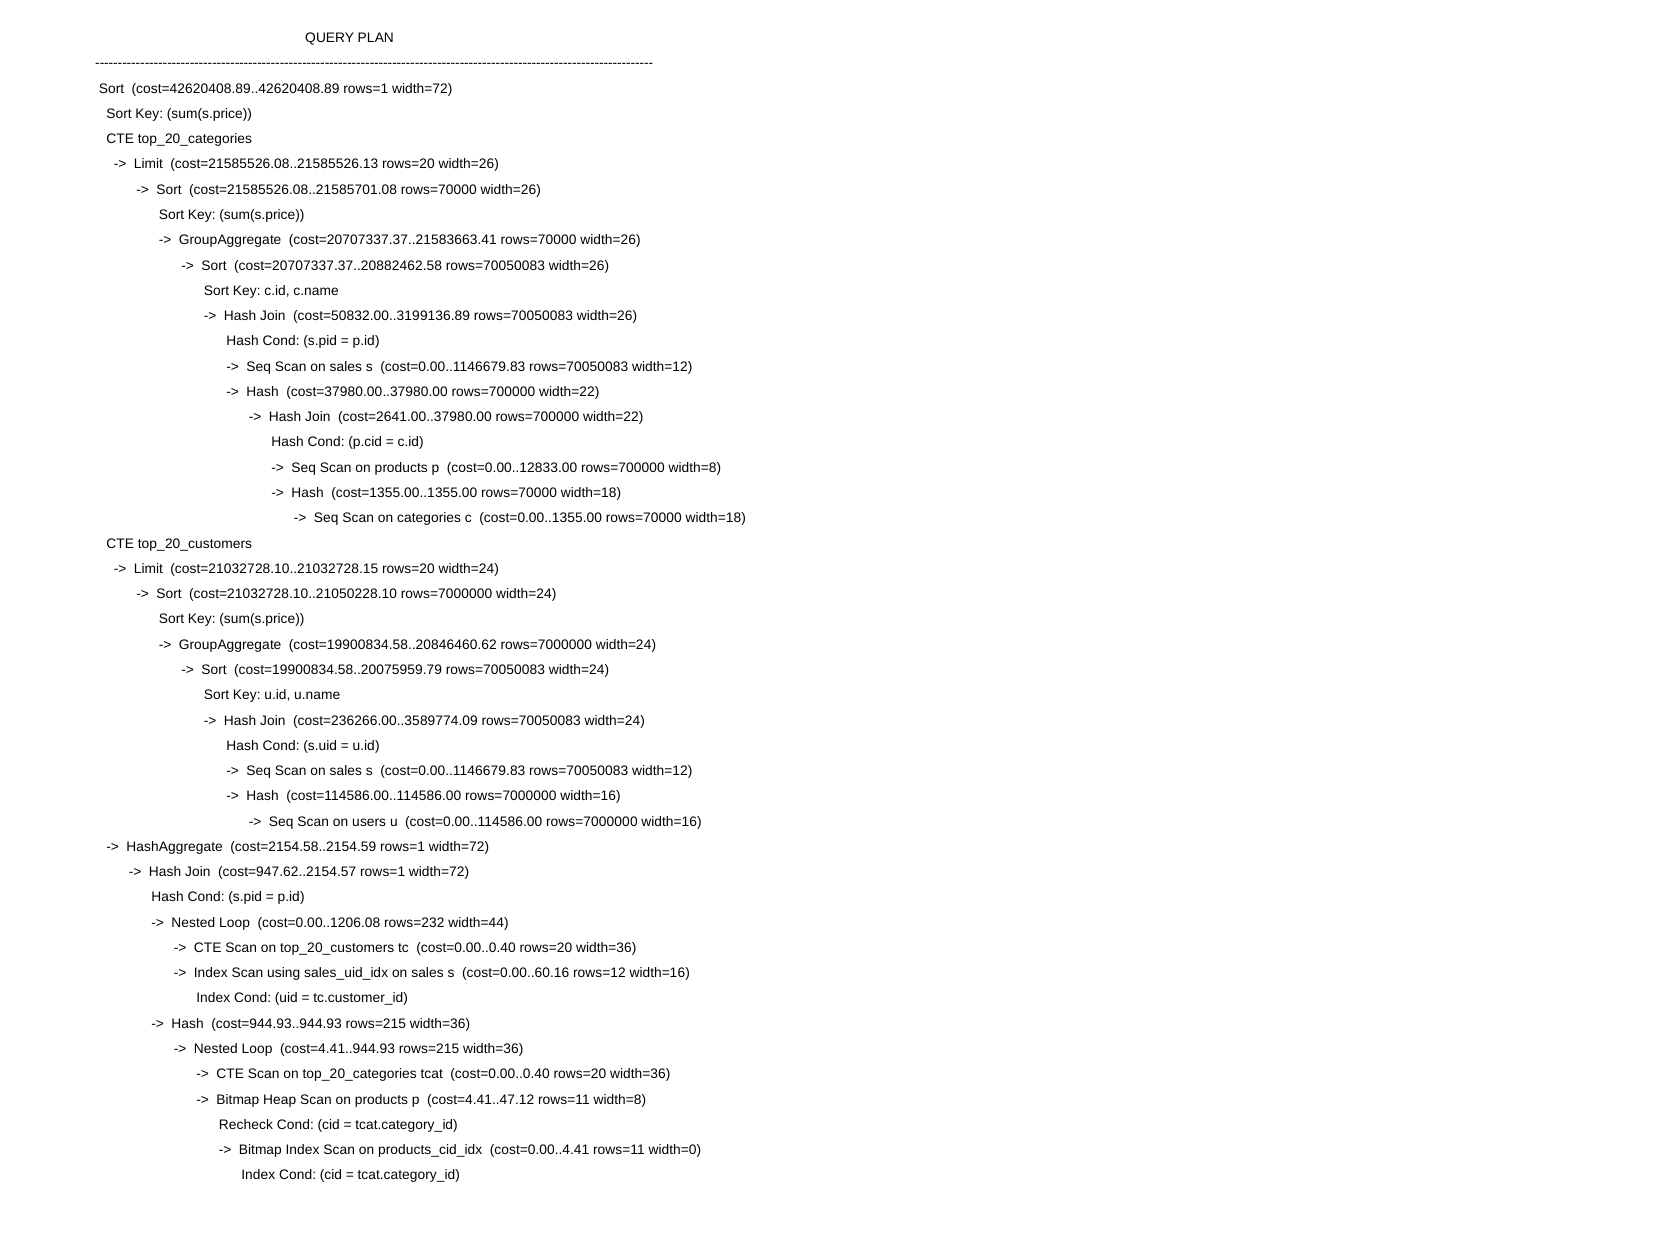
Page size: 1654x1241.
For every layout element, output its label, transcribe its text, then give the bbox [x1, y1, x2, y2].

list QUERY PLAN ---------------------------------------------------------------------------------------------------------------------------- Sort (cost=42620408.89..42620408.89 rows=1 width=72) Sort Key: (sum(s.price)) CTE top_20_categories -> Limit (cost=21585526.08..21585526.13 rows=20 width=26) -> Sort (cost=21585526.08..21585701.08 rows=70000 width=26) Sort Key: (sum(s.price)) -> GroupAggregate (cost=20707337.37..21583663.41 rows=70000 width=26) -> Sort (cost=20707337.37..20882462.58 rows=70050083 width=26) Sort Key: c.id, c.name -> Hash Join (cost=50832.00..3199136.89 rows=70050083 width=26) Hash Cond: (s.pid = p.id) -> Seq Scan on sales s (cost=0.00..1146679.83 rows=70050083 width=12) -> Hash (cost=37980.00..37980.00 rows=700000 width=22) -> Hash Join (cost=2641.00..37980.00 rows=700000 width=22) Hash Cond: (p.cid = c.id) -> Seq Scan on products p (cost=0.00..12833.00 rows=700000 width=8) -> Hash (cost=1355.00..1355.00 rows=70000 width=18) -> Seq Scan on categories c (cost=0.00..1355.00 rows=70000 width=18) CTE top_20_customers -> Limit (cost=21032728.10..21032728.15 rows=20 width=24) -> Sort (cost=21032728.10..21050228.10 rows=7000000 width=24) Sort Key: (sum(s.price)) -> GroupAggregate (cost=19900834.58..20846460.62 rows=7000000 width=24) -> Sort (cost=19900834.58..20075959.79 rows=70050083 width=24) Sort Key: u.id, u.name -> Hash Join (cost=236266.00..3589774.09 rows=70050083 width=24) Hash Cond: (s.uid = u.id) -> Seq Scan on sales s (cost=0.00..1146679.83 rows=70050083 width=12) -> Hash (cost=114586.00..114586.00 rows=7000000 width=16) -> Seq Scan on users u (cost=0.00..114586.00 rows=7000000 width=16) -> HashAggregate (cost=2154.58..2154.59 rows=1 width=72) -> Hash Join (cost=947.62..2154.57 rows=1 width=72) Hash Cond: (s.pid = p.id) -> Nested Loop (cost=0.00..1206.08 rows=232 width=44) -> CTE Scan on top_20_customers tc (cost=0.00..0.40 rows=20 width=36) -> Index Scan using sales_uid_idx on sales s (cost=0.00..60.16 rows=12 width=16) Index Cond: (uid = tc.customer_id) -> Hash (cost=944.93..944.93 rows=215 width=36) -> Nested Loop (cost=4.41..944.93 rows=215 width=36) -> CTE Scan on top_20_categories tcat (cost=0.00..0.40 rows=20 width=36) -> Bitmap Heap Scan on products p (cost=4.41..47.12 rows=11 width=8) Recheck Cond: (cid = tcat.category_id) -> Bitmap Index Scan on products_cid_idx (cost=0.00..4.41 rows=11 width=0) Index Cond: (cid = tcat.category_id) [71, 30, 1561, 1216]
